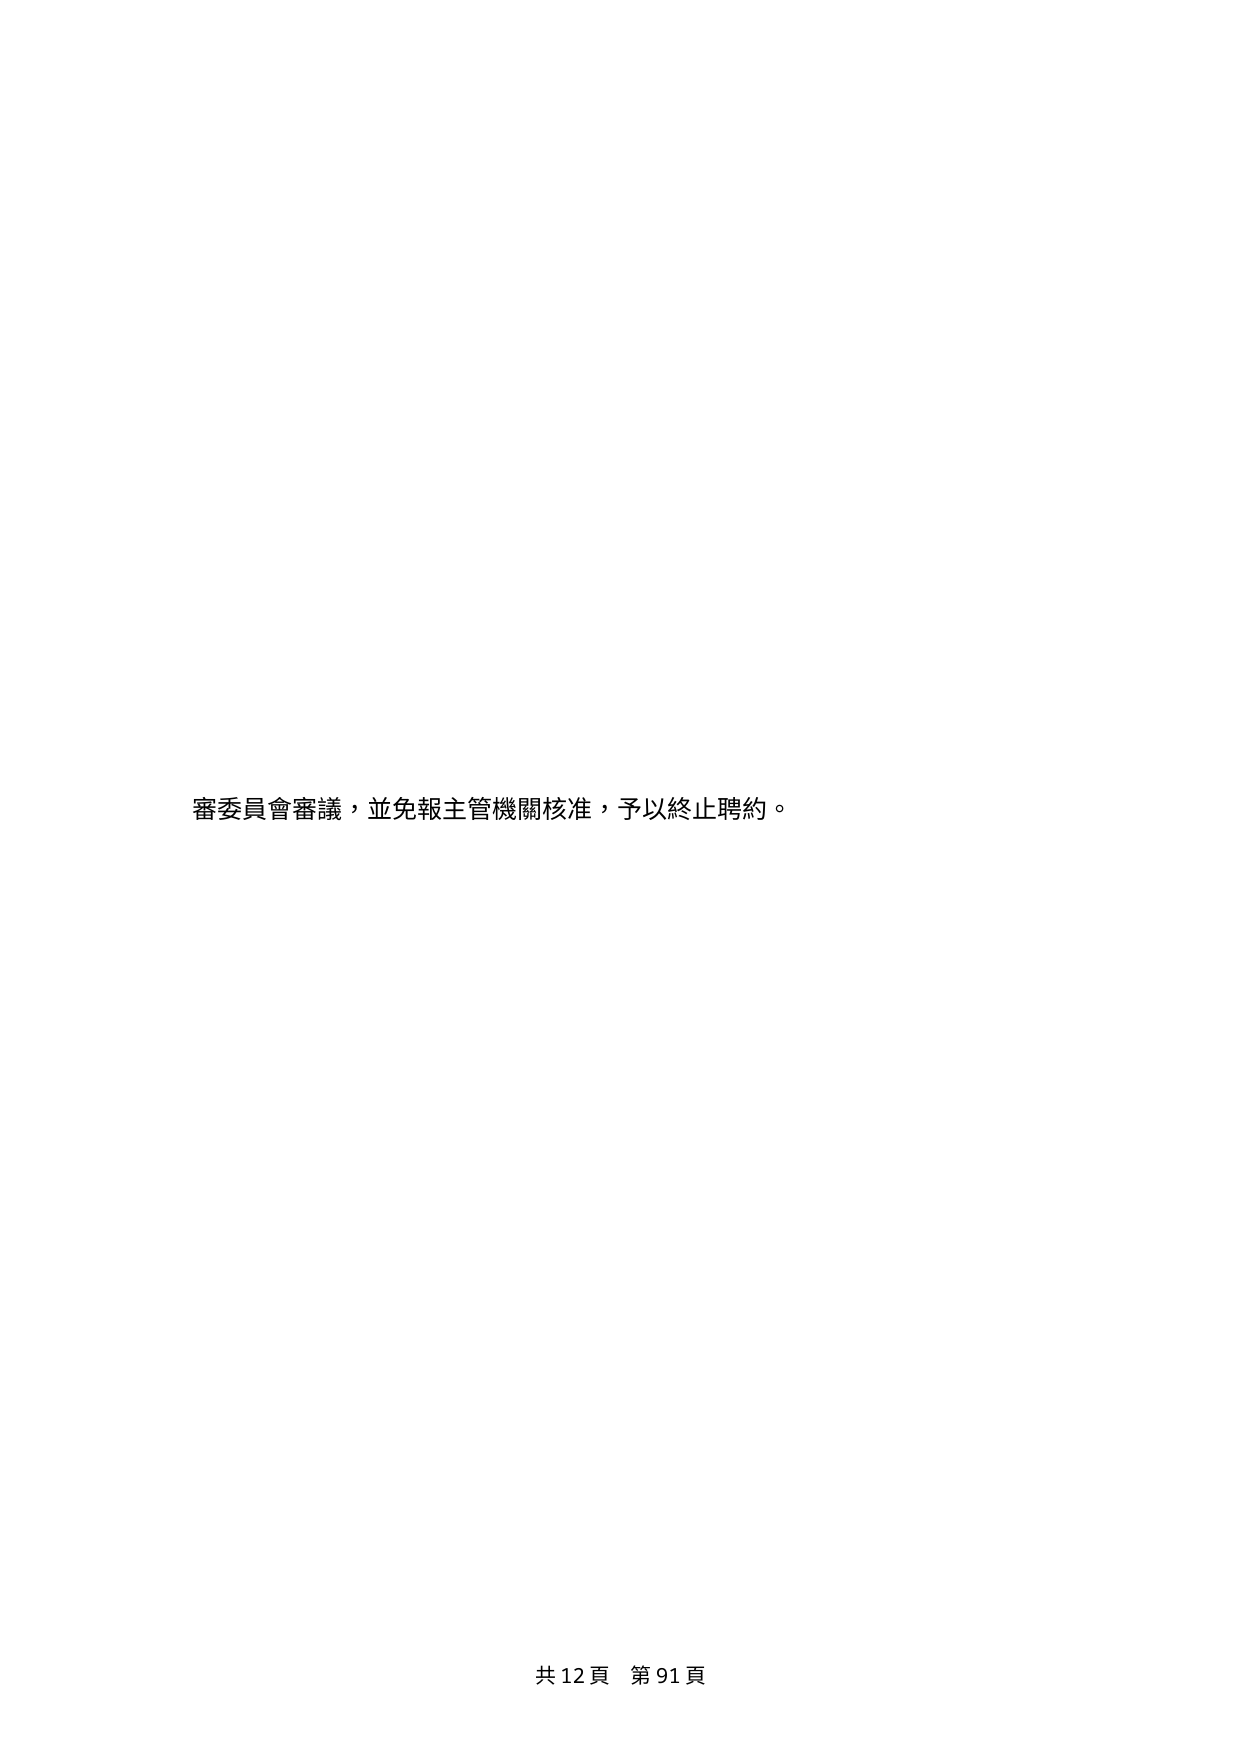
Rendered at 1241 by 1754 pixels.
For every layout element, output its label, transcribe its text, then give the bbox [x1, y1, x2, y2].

text 審委員會審議，並免報主管機關核准，予以終止聘約。 [192, 766, 1122, 828]
